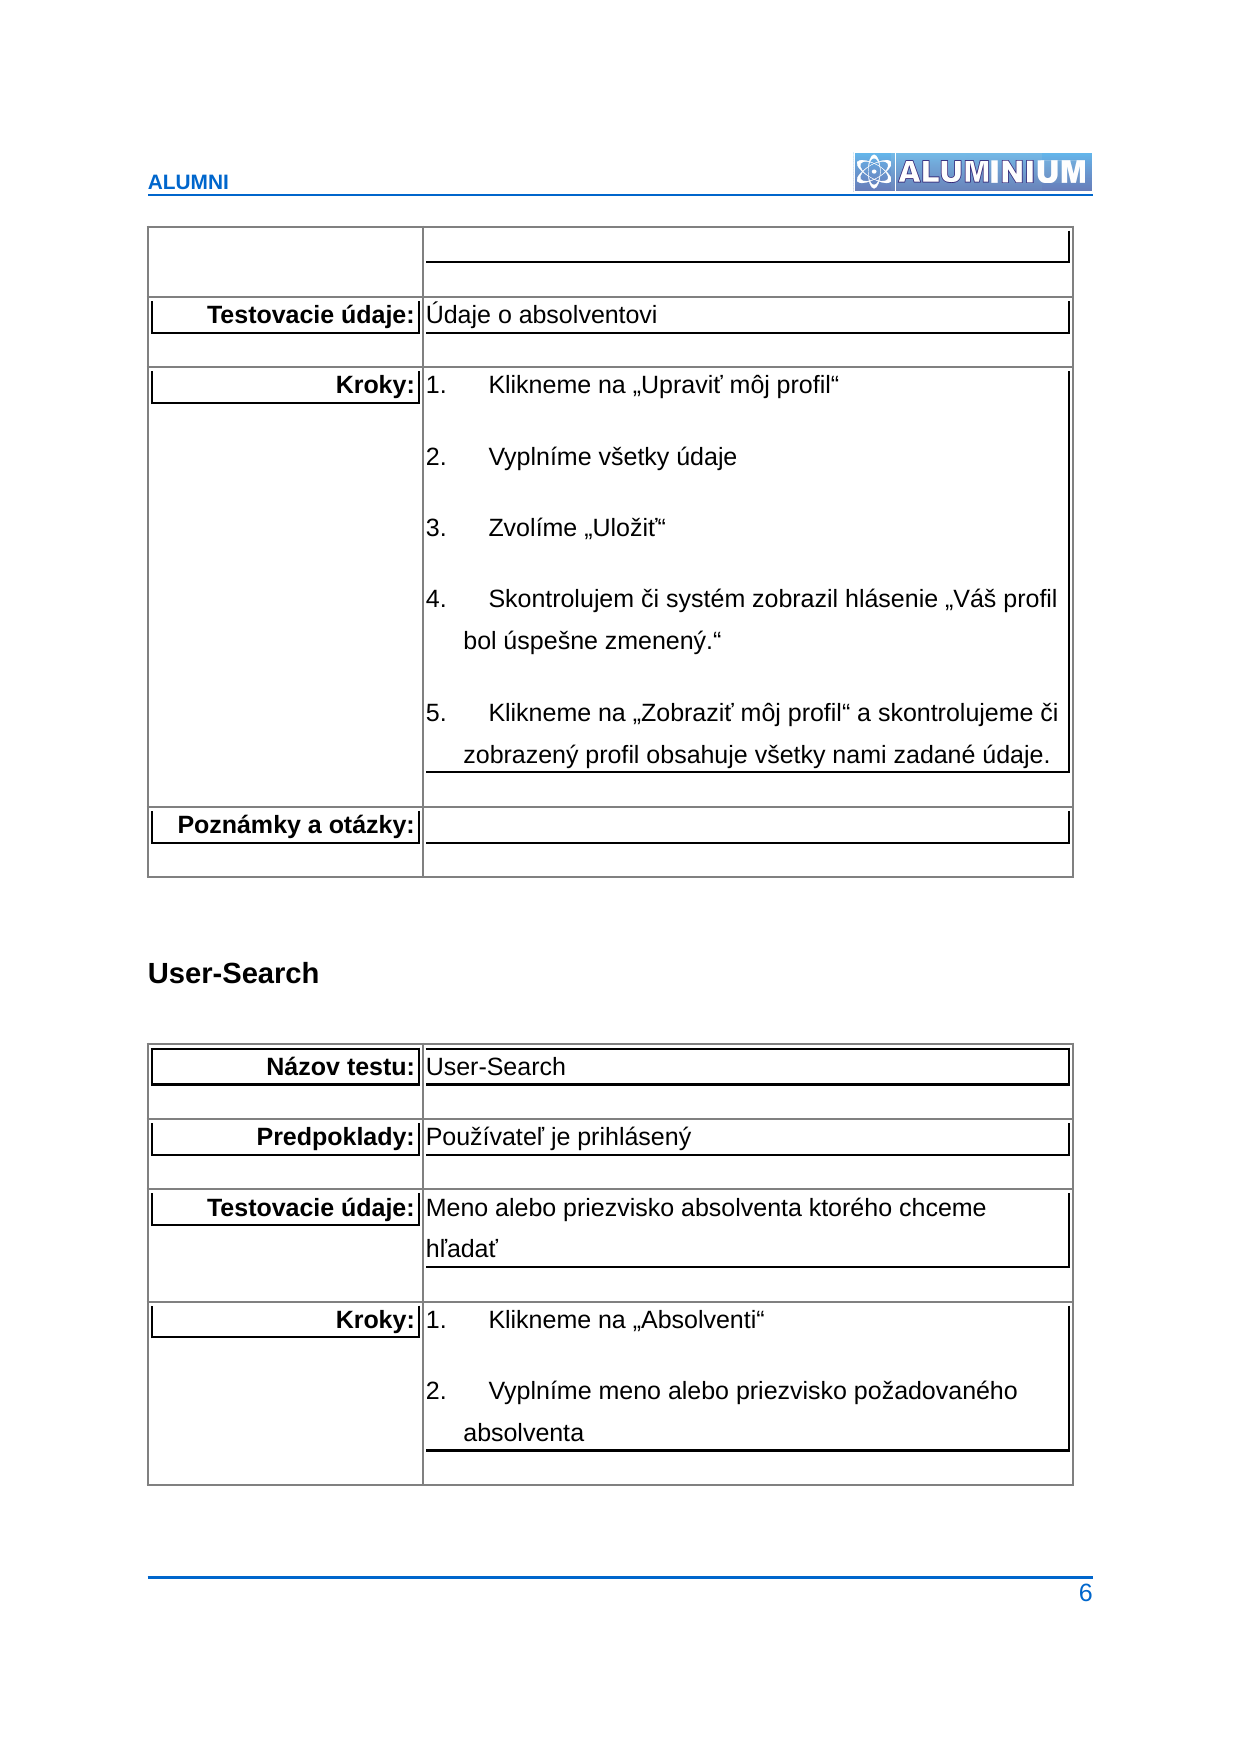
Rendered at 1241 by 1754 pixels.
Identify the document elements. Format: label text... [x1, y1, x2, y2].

table_cell [424, 228, 1072, 296]
table_cell Používateľ je prihlásený [424, 1120, 1072, 1188]
table_cell Predpoklady: [149, 1120, 422, 1188]
table_cell Testovacie údaje: [149, 1190, 422, 1301]
table_cell [424, 808, 1072, 876]
table_cell 1. Klikneme na „Absolventi“ 2. Vyplníme meno alebo priezvisko požadovaného absolventa [424, 1303, 1072, 1484]
table_header Názov testu: [149, 1045, 422, 1118]
table_cell Údaje o absolventovi [424, 298, 1072, 366]
table_header User-Search [424, 1045, 1072, 1118]
table_cell Kroky: [149, 1303, 422, 1484]
table_cell Kroky: [149, 368, 422, 806]
subtitle User-Search [148, 957, 1093, 990]
table_cell Meno alebo priezvisko absolventa ktorého chceme hľadať [424, 1190, 1072, 1301]
table_cell Poznámky a otázky: [149, 808, 422, 876]
table_cell [149, 228, 422, 296]
table_cell 1. Klikneme na „Upraviť môj profil“ 2. Vyplníme všetky údaje 3. Zvolíme „Uložiť“ 4. Skontrolujem či systém zobrazil hlásenie „Váš profil bol úspešne zmenený.“ 5. Klikneme na „Zobraziť môj profil“ a skontrolujeme či zobrazený profil obsahuje všetky nami zadané údaje. [424, 368, 1072, 806]
table_cell Testovacie údaje: [149, 298, 422, 366]
